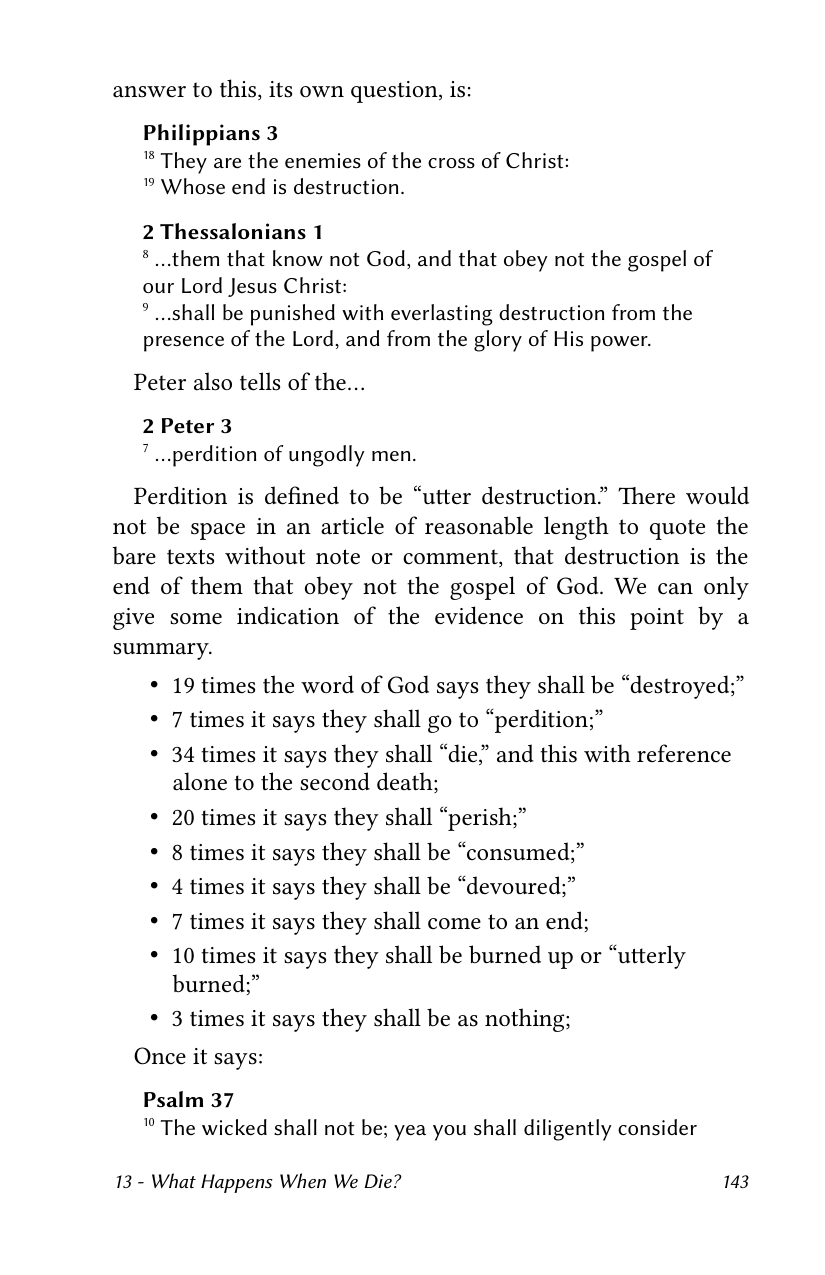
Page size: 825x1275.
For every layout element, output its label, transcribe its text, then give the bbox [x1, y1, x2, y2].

text 2 Peter 3 [142, 413, 750, 439]
text Peter also tells of the... [112, 368, 750, 397]
list 34 times it says they shall “die,” and this with reference alone to the second death; [150, 740, 750, 797]
list 7 times it says they shall go to “perdition;” [150, 705, 750, 734]
list 3 times it says they shall be as nothing; [150, 1004, 750, 1033]
list 4 times it says they shall be “devoured;” [150, 872, 750, 901]
text answer to this, its own question, is: [112, 75, 750, 103]
list 8 times it says they shall be “consumed;” [150, 837, 750, 866]
text 9 ...shall be punished with everlasting destruction from the presence of the Lord, and from the glory of His power. [142, 300, 720, 352]
text Perdition is defined to be “utter destruction.” There would not be space in an article of reasonable length to quote the bare texts without note or comment, that destruction is the end of them that obey not the gospel of God. We can only give some indication of the evidence on this point by a summary. [112, 482, 750, 660]
text Psalm 37 [142, 1087, 750, 1113]
text 19 Whose end is destruction. [142, 174, 720, 200]
list 7 times it says they shall come to an end; [150, 907, 750, 935]
list 10 times it says they shall be burned up or “utterly burned;” [150, 941, 750, 998]
text 7 ...perdition of ungodly men. [142, 441, 720, 467]
list 20 times it says they shall “perish;” [150, 803, 750, 831]
text Philippians 3 [142, 120, 750, 146]
list 19 times the word of God says they shall be “destroyed;” [150, 671, 750, 699]
text 18 They are the enemies of the cross of Christ: [142, 147, 720, 174]
text 2 Thessalonians 1 [142, 219, 750, 245]
text 10 The wicked shall not be; yea you shall diligently consider [142, 1114, 720, 1141]
text Once it says: [112, 1042, 750, 1071]
text 8 ...them that know not God, and that obey not the gospel of our Lord Jesus Christ: [142, 246, 720, 299]
